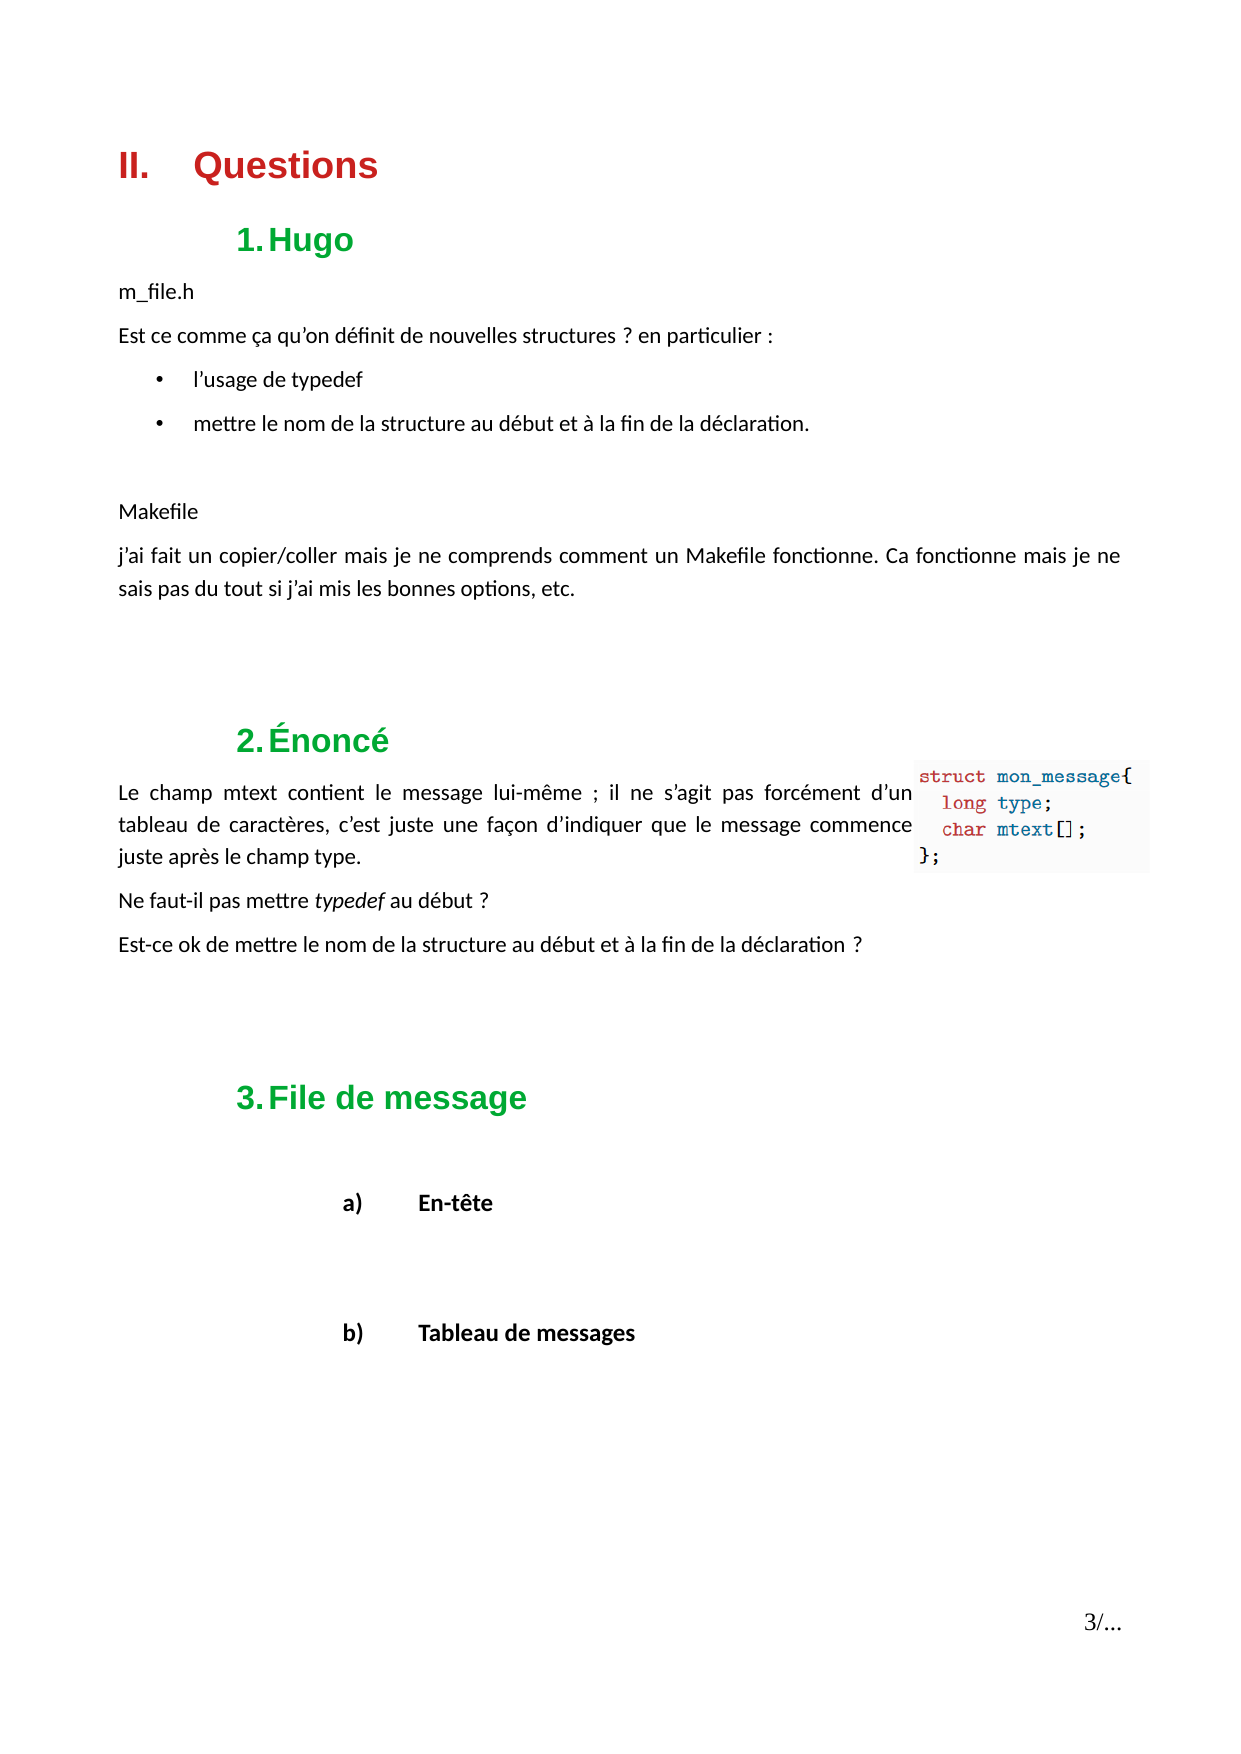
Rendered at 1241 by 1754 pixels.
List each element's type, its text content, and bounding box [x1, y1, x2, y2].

subtitle Hugo [236, 220, 1122, 259]
picture [913, 760, 1150, 873]
list mettre le nom de la structure au début et à la fin de la déclaration. [156, 409, 1122, 437]
subtitle File de message [236, 1077, 1122, 1116]
list l’usage de typedef [156, 365, 1122, 393]
text m_file.h [118, 277, 1122, 305]
subtitle Tableau de messages [342, 1317, 1122, 1347]
text Makefile [118, 497, 1122, 526]
text Ne faut-il pas mettre typedef au début ? [118, 886, 1122, 914]
text j’ai fait un copier/coller mais je ne comprends comment un Makefile fonctionne. Ca fonctionne mais je ne sais pas du tout si j’ai mis les bonnes options, etc. [118, 542, 1122, 602]
text Est-ce ok de mettre le nom de la structure au début et à la fin de la déclaration ? [118, 930, 1122, 958]
subtitle Énoncé [236, 721, 1122, 759]
subtitle En-tête [342, 1187, 1122, 1218]
text Le champ mtext contient le message lui-même ; il ne s’agit pas forcément d’un tableau de caractères, c’est juste une façon d’indiquer que le message commence juste après le champ type. [118, 778, 913, 870]
text Est ce comme ça qu’on définit de nouvelles structures ? en particulier : [118, 321, 1122, 349]
subtitle Questions [118, 143, 1122, 187]
